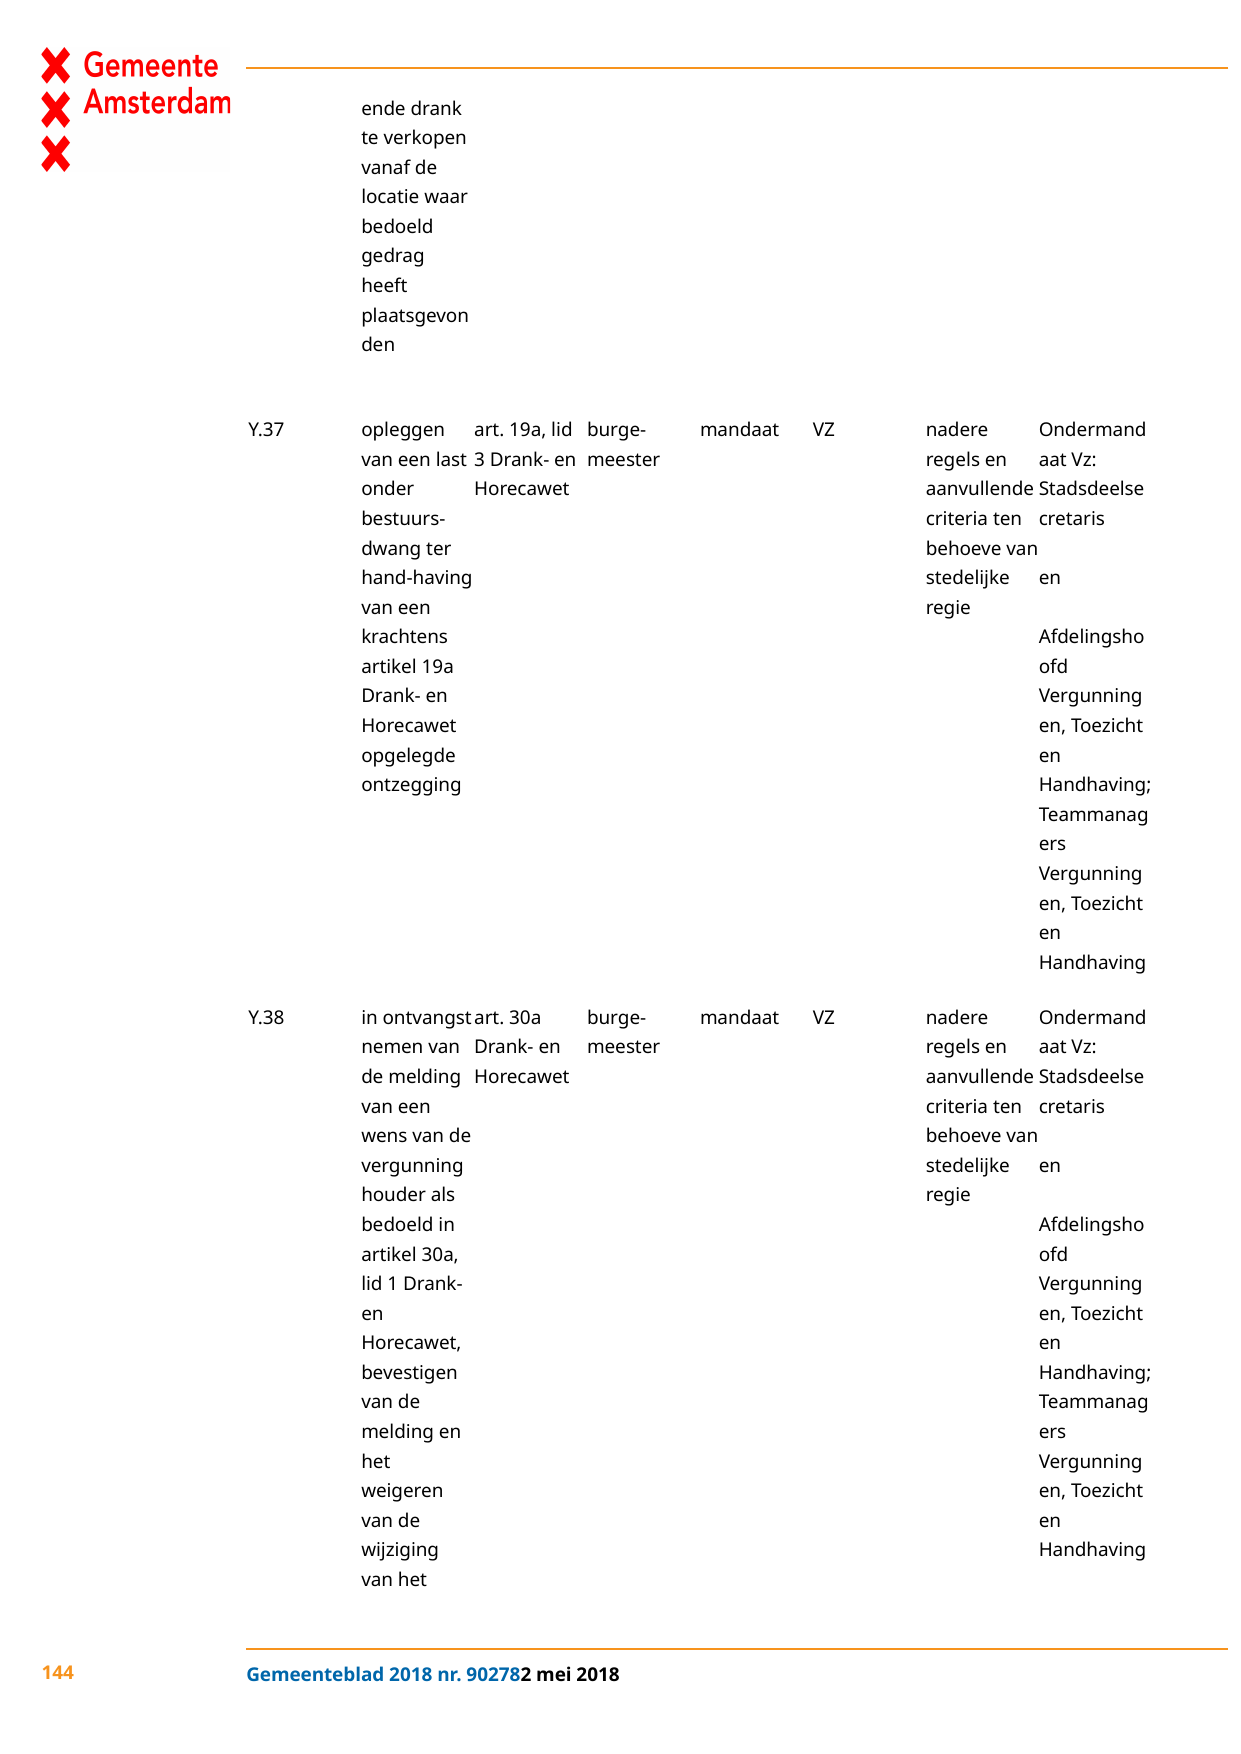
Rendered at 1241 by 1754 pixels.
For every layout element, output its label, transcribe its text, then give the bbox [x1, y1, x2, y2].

table_cell in ontvangst nemen van de melding van een wens van de vergunninghouder als bedoeld in artikel 30a, lid 1 Drank- en Horecawet, bevestigen van de melding en het weigeren van de wijziging van het [361, 975, 474, 1592]
table_cell [813, 95, 926, 387]
table_cell mandaat [700, 387, 813, 974]
picture [41, 47, 231, 172]
table_cell Y.38 [248, 975, 361, 1592]
table_cell [587, 95, 700, 387]
table_cell burge-meester [587, 387, 700, 974]
table_cell opleggen van een last onder bestuurs-dwang ter hand-having van een krachtens artikel 19a Drank- en Horecawet opgelegde ontzegging [361, 387, 474, 974]
table_cell burge-meester [587, 975, 700, 1592]
table_cell VZ [813, 387, 926, 974]
table_cell nadere regels en aanvullende criteria ten behoeve van stedelijke regie [926, 975, 1038, 1592]
table_cell VZ [813, 975, 926, 1592]
table_cell art. 30a Drank- en Horecawet [474, 975, 587, 1592]
table_cell nadere regels en aanvullende criteria ten behoeve van stedelijke regie [926, 387, 1038, 974]
table_cell [700, 95, 813, 387]
table_cell [474, 95, 587, 387]
table_cell Y.37 [248, 387, 361, 974]
table_cell [248, 95, 361, 387]
table_cell art. 19a, lid 3 Drank- en Horecawet [474, 387, 587, 974]
table_cell Ondermandaat Vz: Stadsdeelsecretaris en Afdelingshoofd Vergunningen, Toezicht en Handhaving; Teammanagers Vergunningen, Toezicht en Handhaving [1039, 387, 1152, 974]
table_cell Ondermandaat Vz: Stadsdeelsecretaris en Afdelingshoofd Vergunningen, Toezicht en Handhaving; Teammanagers Vergunningen, Toezicht en Handhaving [1039, 975, 1152, 1592]
table_cell [926, 95, 1038, 387]
table_cell [1039, 95, 1152, 387]
table_cell ende drank te verkopen vanaf de locatie waar bedoeld gedrag heeft plaatsgevonden [361, 95, 474, 387]
table_cell mandaat [700, 975, 813, 1592]
